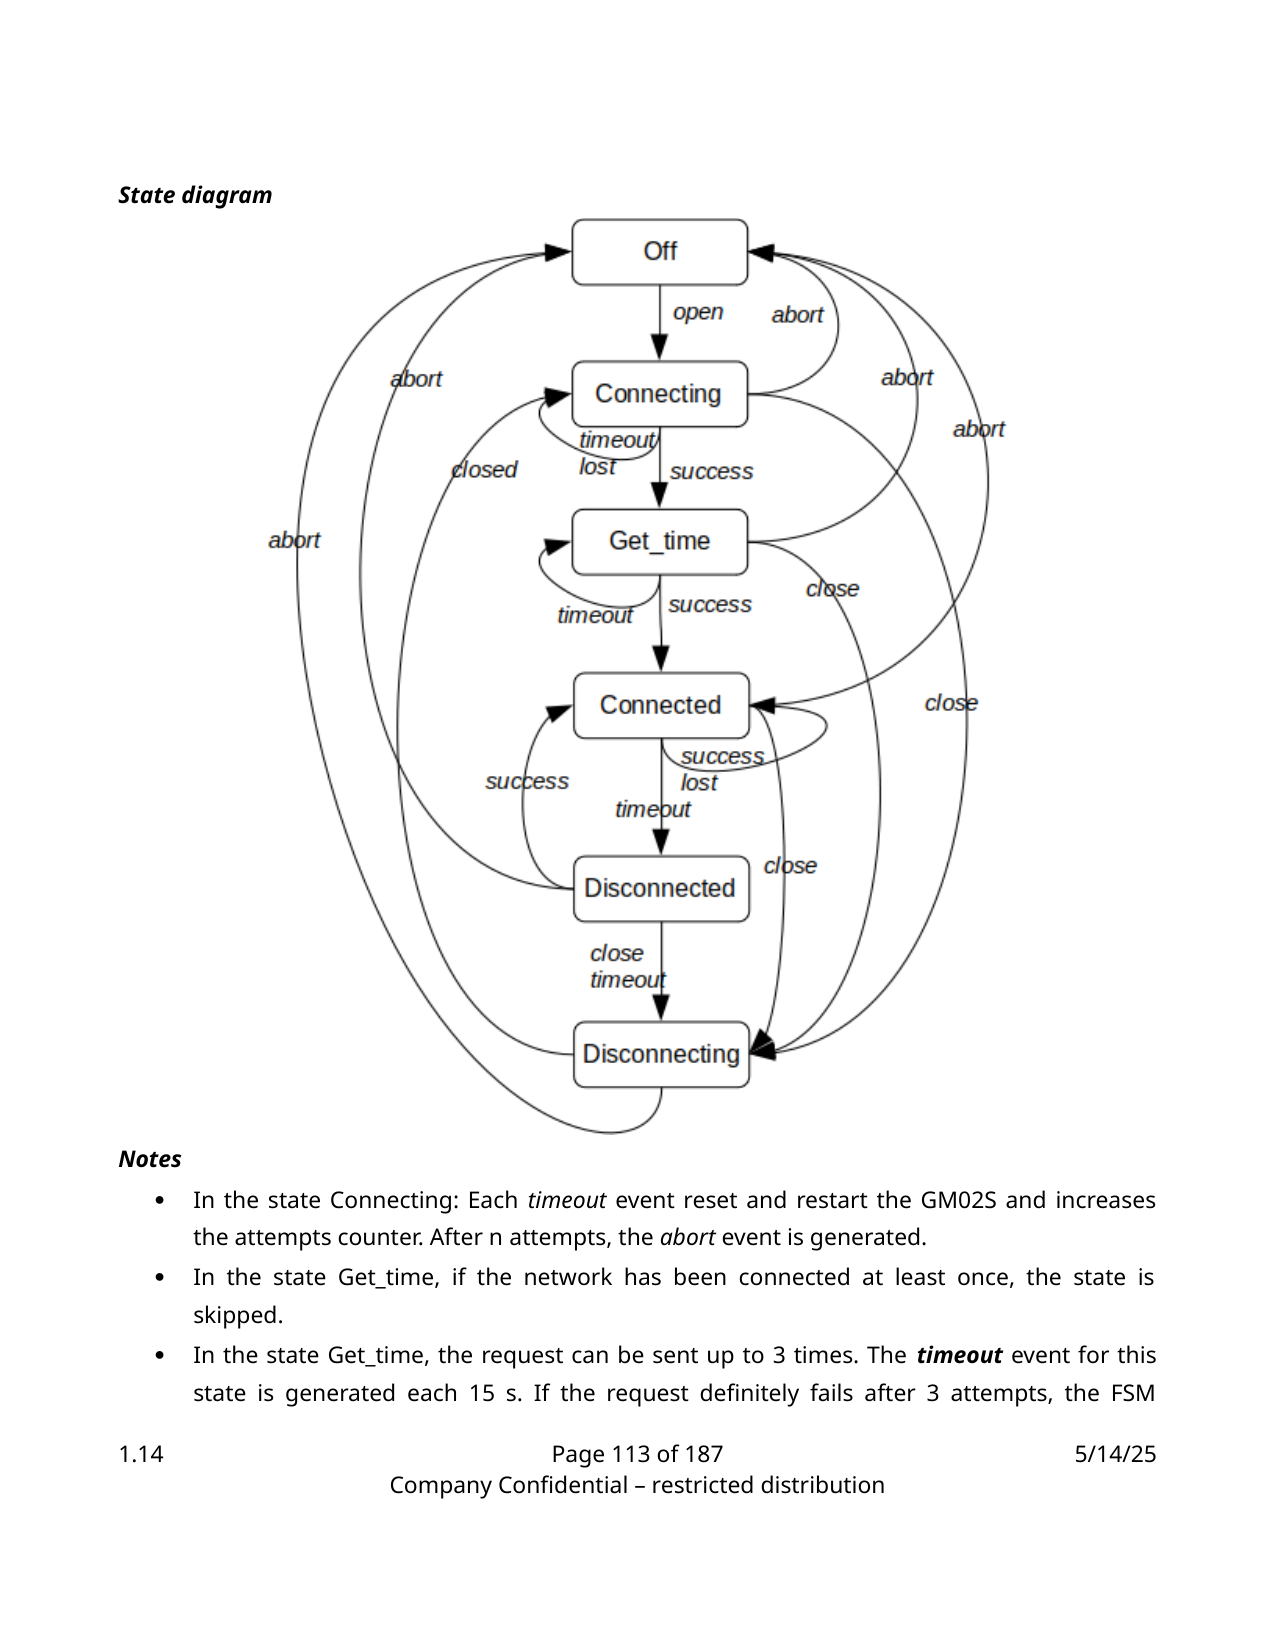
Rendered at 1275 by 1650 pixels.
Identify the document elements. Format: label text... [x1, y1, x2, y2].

text Notes [118, 1143, 1157, 1175]
picture [267, 218, 1008, 1135]
list In the state Get_time, the request can be sent up to 3 times. The timeout event for this state is generated each 15 s. If the request definitely fails after 3 attempts, the FSM [156, 1339, 1157, 1408]
text State diagram [118, 179, 1157, 210]
list In the state Get_time, if the network has been connected at least once, the state is skipped. [156, 1261, 1157, 1330]
list In the state Connecting: Each timeout event reset and restart the GM02S and increases the attempts counter. After n attempts, the abort event is generated. [156, 1184, 1157, 1252]
